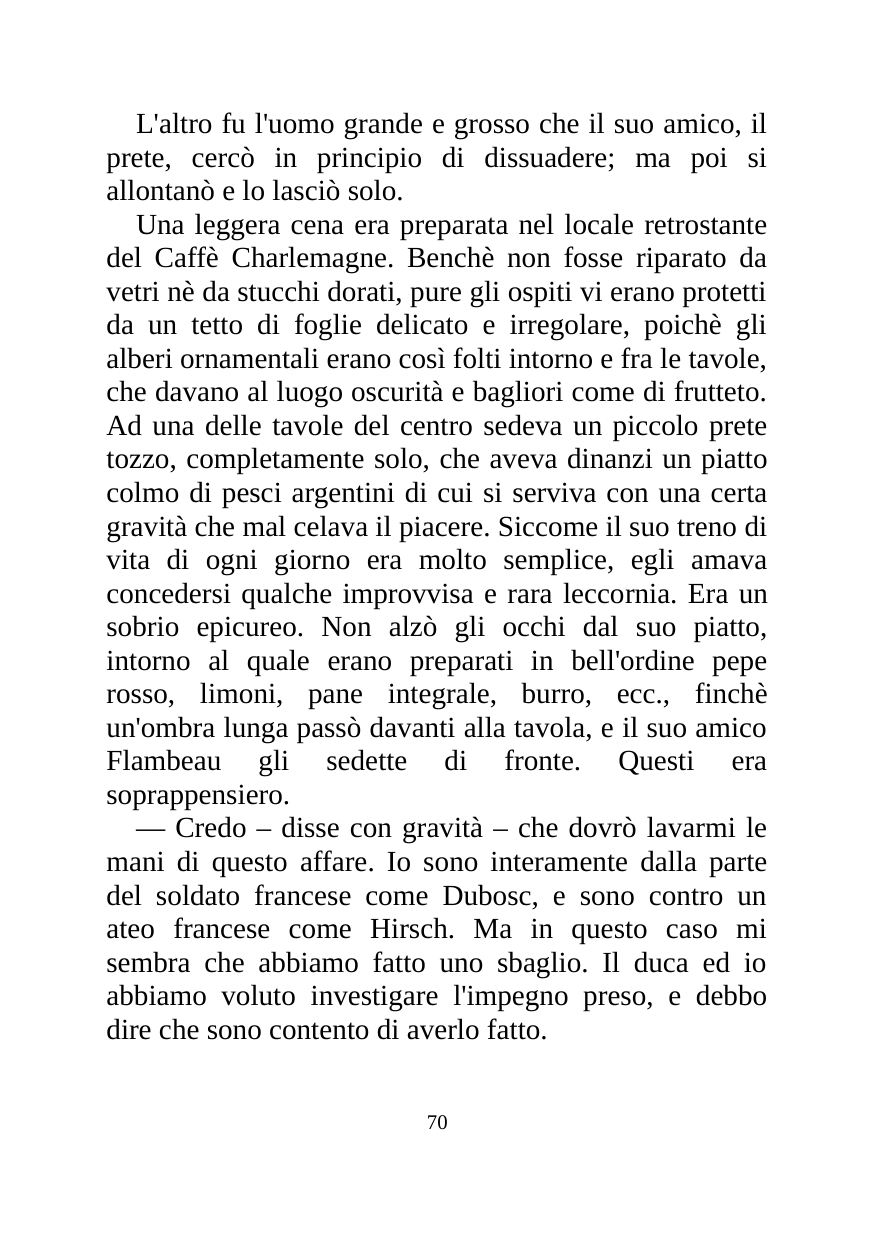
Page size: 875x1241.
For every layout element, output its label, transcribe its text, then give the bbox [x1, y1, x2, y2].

text L'altro fu l'uomo grande e grosso che il suo amico, il prete, cercò in principio di dissuadere; ma poi si allontanò e lo lasciò solo. [106, 106, 768, 207]
text — Credo – disse con gravità – che dovrò lavarmi le mani di questo affare. Io sono interamente dalla parte del soldato francese come Dubosc, e sono contro un ateo francese come Hirsch. Ma in questo caso mi sembra che abbiamo fatto uno sbaglio. Il duca ed io abbiamo voluto investigare l'impegno preso, e debbo dire che sono contento di averlo fatto. [106, 811, 768, 1045]
text Una leggera cena era preparata nel locale retrostante del Caffè Charlemagne. Benchè non fosse riparato da vetri nè da stucchi dorati, pure gli ospiti vi erano protetti da un tetto di foglie delicato e irregolare, poichè gli alberi ornamentali erano così folti intorno e fra le tavole, che davano al luogo oscurità e bagliori come di frutteto. Ad una delle tavole del centro sedeva un piccolo prete tozzo, completamente solo, che aveva dinanzi un piatto colmo di pesci argentini di cui si serviva con una certa gravità che mal celava il piacere. Siccome il suo treno di vita di ogni giorno era molto semplice, egli amava concedersi qualche improvvisa e rara leccornia. Era un sobrio epicureo. Non alzò gli occhi dal suo piatto, intorno al quale erano preparati in bell'ordine pepe rosso, limoni, pane integrale, burro, ecc., finchè un'ombra lunga passò davanti alla tavola, e il suo amico Flambeau gli sedette di fronte. Questi era soprappensiero. [106, 207, 768, 811]
